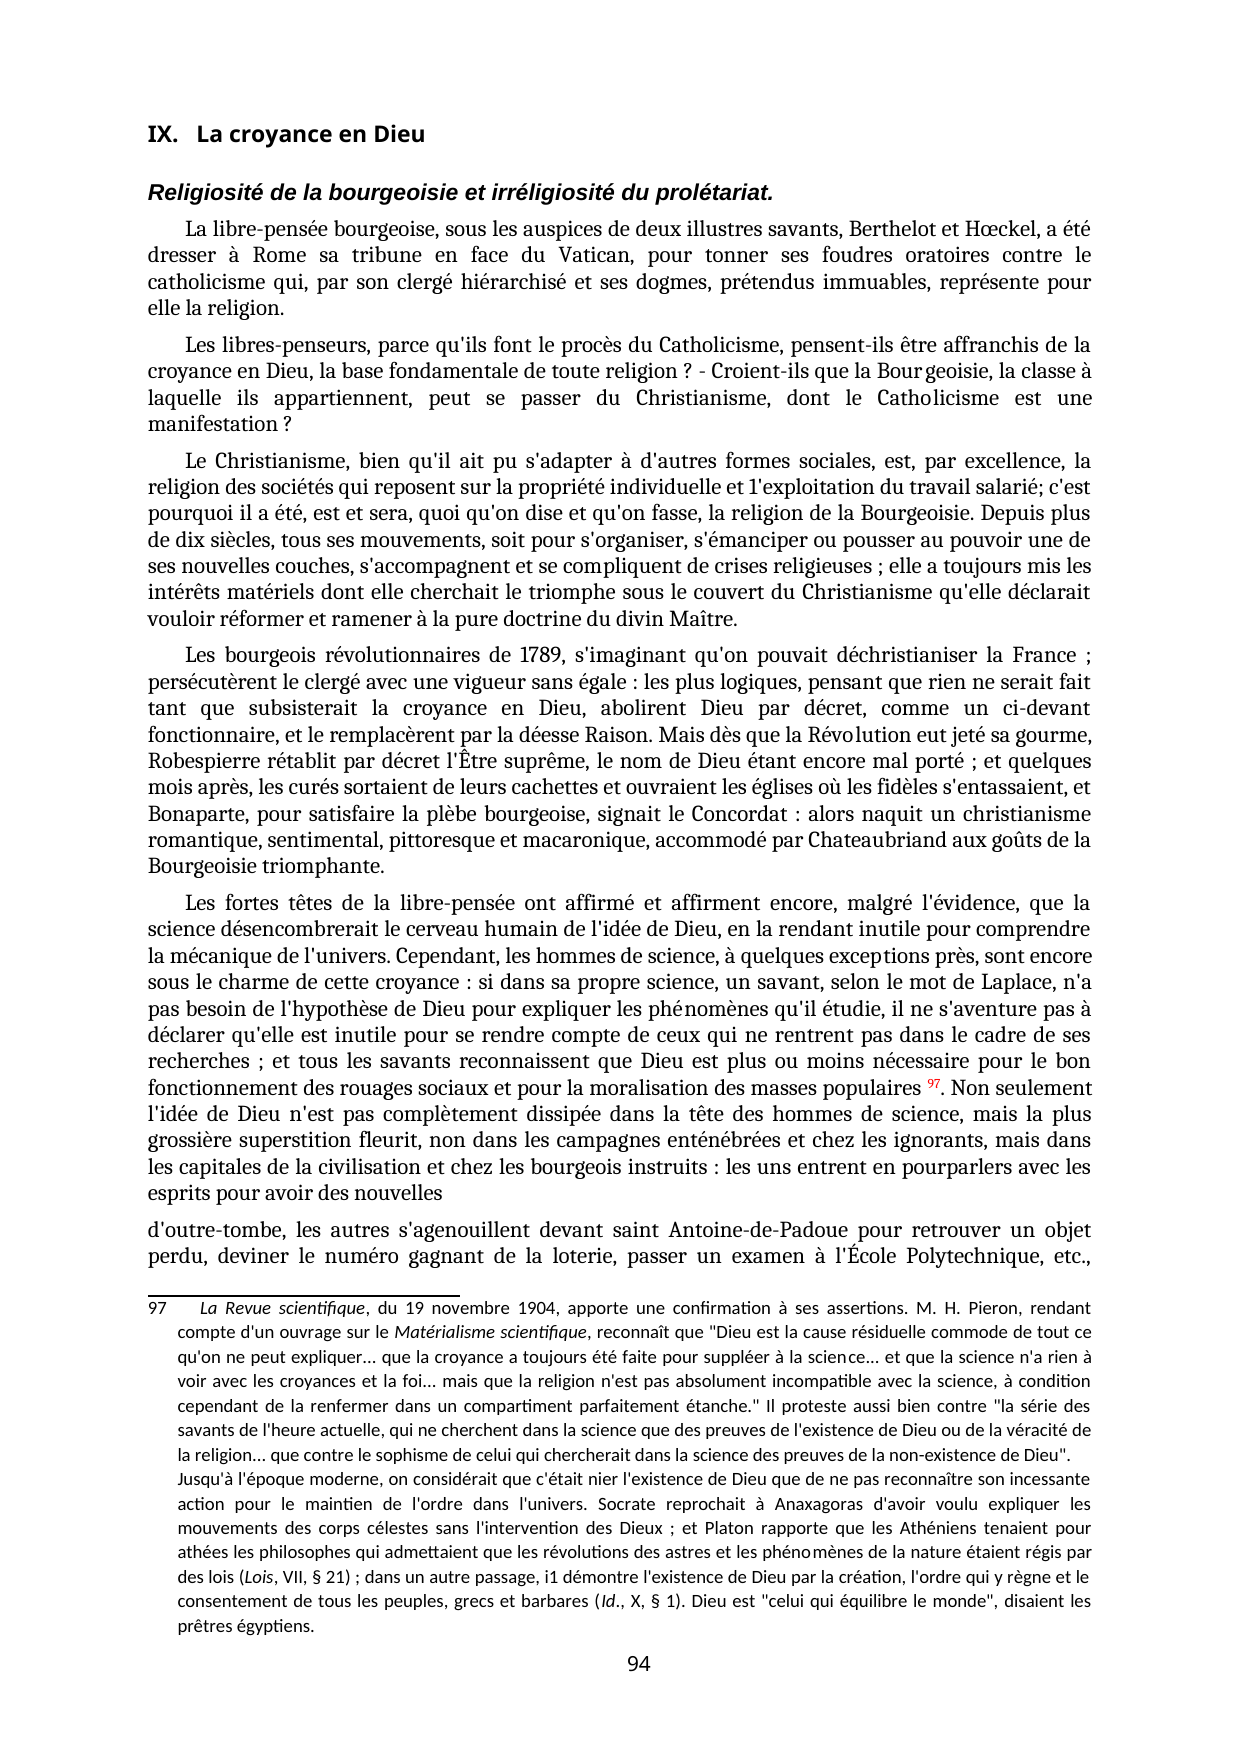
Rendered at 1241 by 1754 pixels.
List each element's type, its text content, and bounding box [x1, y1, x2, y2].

text La libre-pensée bourgeoise, sous les auspices de deux illustres savants, Berthelot et Hœckel, a été dresser à Rome sa tribune en face du Vatican, pour tonner ses foudres oratoires contre le catholicisme qui, par son clergé hiérarchisé et ses dogmes, prétendus immuables, représente pour elle la religion. [148, 216, 1093, 321]
text Le Christianisme, bien qu'il ait pu s'adapter à d'autres formes sociales, est, par excellence, la religion des sociétés qui reposent sur la propriété individuelle et 1'exploitation du travail salarié; c'est pourquoi il a été, est et sera, quoi qu'on dise et qu'on fasse, la religion de la Bourgeoisie. Depuis plus de dix siècles, tous ses mouvements, soit pour s'organiser, s'émanciper ou pousser au pouvoir une de ses nouvelles couches, s'accompagnent et se com­pliquent de crises religieuses ; elle a toujours mis les intérêts matériels dont elle cherchait le triomphe sous le couvert du Christianisme qu'elle déclarait vouloir réformer et ramener à la pure doctrine du divin Maître. [148, 447, 1093, 632]
text Les fortes têtes de la libre-pensée ont affirmé et affirment encore, malgré l'évidence, que la science désencombrerait le cerveau humain de l'idée de Dieu, en la rendant inutile pour comprendre la mécanique de l'univers. Cependant, les hommes de science, à quelques excep­tions près, sont encore sous le charme de cette croyance : si dans sa propre science, un sa­vant, selon le mot de Laplace, n'a pas besoin de l'hypothèse de Dieu pour expliquer les phé­no­mènes qu'il étudie, il ne s'aventure pas à déclarer qu'elle est inutile pour se rendre compte de ceux qui ne rentrent pas dans le cadre de ses recherches ; et tous les savants reconnaissent que Dieu est plus ou moins nécessaire pour le bon fonctionnement des rouages sociaux et pour la moralisation des masses populaires . Non seulement l'idée de Dieu n'est pas complè­tement dissipée dans la tête des hommes de science, mais la plus grossière superstition fleurit, non dans les campagnes enténébrées et chez les ignorants, mais dans les capitales de la civilisation et chez les bourgeois instruits : les uns entrent en pourparlers avec les esprits pour avoir des nouvelles [148, 890, 1093, 1206]
text Les bourgeois révolutionnaires de 1789, s'imaginant qu'on pouvait déchristianiser la France ; persécutèrent le clergé avec une vigueur sans égale : les plus logiques, pensant que rien ne serait fait tant que subsisterait la croyance en Dieu, abolirent Dieu par décret, comme un ci-devant fonctionnaire, et le remplacèrent par la déesse Raison. Mais dès que la Révo­lution eut jeté sa gourme, Robespierre rétablit par décret l'Être suprême, le nom de Dieu étant encore mal porté ; et quelques mois après, les curés sortaient de leurs cachettes et ouvraient les églises où les fidèles s'entassaient, et Bonaparte, pour satisfaire la plèbe bourgeoise, signait le Concordat : alors naquit un christianisme romantique, sentimental, pittoresque et macaronique, accommodé par Chateaubriand aux goûts de la Bourgeoisie triomphante. [148, 642, 1093, 879]
text d'outre-tombe, les autres s'agenouillent devant saint Antoine-de-Padoue pour retrouver un objet perdu, deviner le numéro gagnant de la loterie, passer un examen à l'École Polytechnique, etc., [148, 1217, 1093, 1269]
text La Revue scientifique, du 19 novembre 1904, apporte une confirmation à ses assertions. M. H. Pieron, rendant compte d'un ouvrage sur le Matérialisme scientifique, reconnaît que "Dieu est la cause résiduelle commode de tout ce qu'on ne peut expliquer... que la croyance a toujours été faite pour suppléer à la scien­ce... et que la science n'a rien à voir avec les croyances et la foi... mais que la religion n'est pas absolument incompatible avec la science, à condition cependant de la renfermer dans un compartiment parfaitement étanche." Il proteste aussi bien contre "la série des savants de l'heure actuelle, qui ne cherchent dans la science que des preuves de l'existence de Dieu ou de la véracité de la religion... que contre le sophisme de celui qui chercherait dans la science des preuves de la non-existence de Dieu". [148, 1296, 1093, 1466]
text Jusqu'à l'époque moderne, on considérait que c'était nier l'existence de Dieu que de ne pas reconnaître son incessante action pour le maintien de l'ordre dans l'univers. Socrate reprochait à Anaxagoras d'avoir voulu expliquer les mouvements des corps célestes sans l'intervention des Dieux ; et Platon rapporte que les Athéniens tenaient pour athées les philosophes qui admettaient que les révolutions des astres et les phéno­mènes de la nature étaient régis par des lois (Lois, VII, § 21) ; dans un autre passage, i1 démontre l'existence de Dieu par la création, l'ordre qui y règne et le consentement de tous les peuples, grecs et barbares (Id., X, § 1). Dieu est "celui qui équilibre le monde", disaient les prêtres égyptiens. [148, 1467, 1093, 1637]
subtitle Religiosité de la bourgeoisie et irréligiosité du prolétariat. [148, 179, 1093, 205]
subtitle IX. La croyance en Dieu [148, 118, 1093, 149]
text Les libres-penseurs, parce qu'ils font le procès du Catholicisme, pensent-ils être affranchis de la croyance en Dieu, la base fondamentale de toute religion ? - Croient-ils que la Bour­geoi­sie, la classe à laquelle ils appartiennent, peut se passer du Christianisme, dont le Catho­licisme est une manifestation ? [148, 332, 1093, 437]
